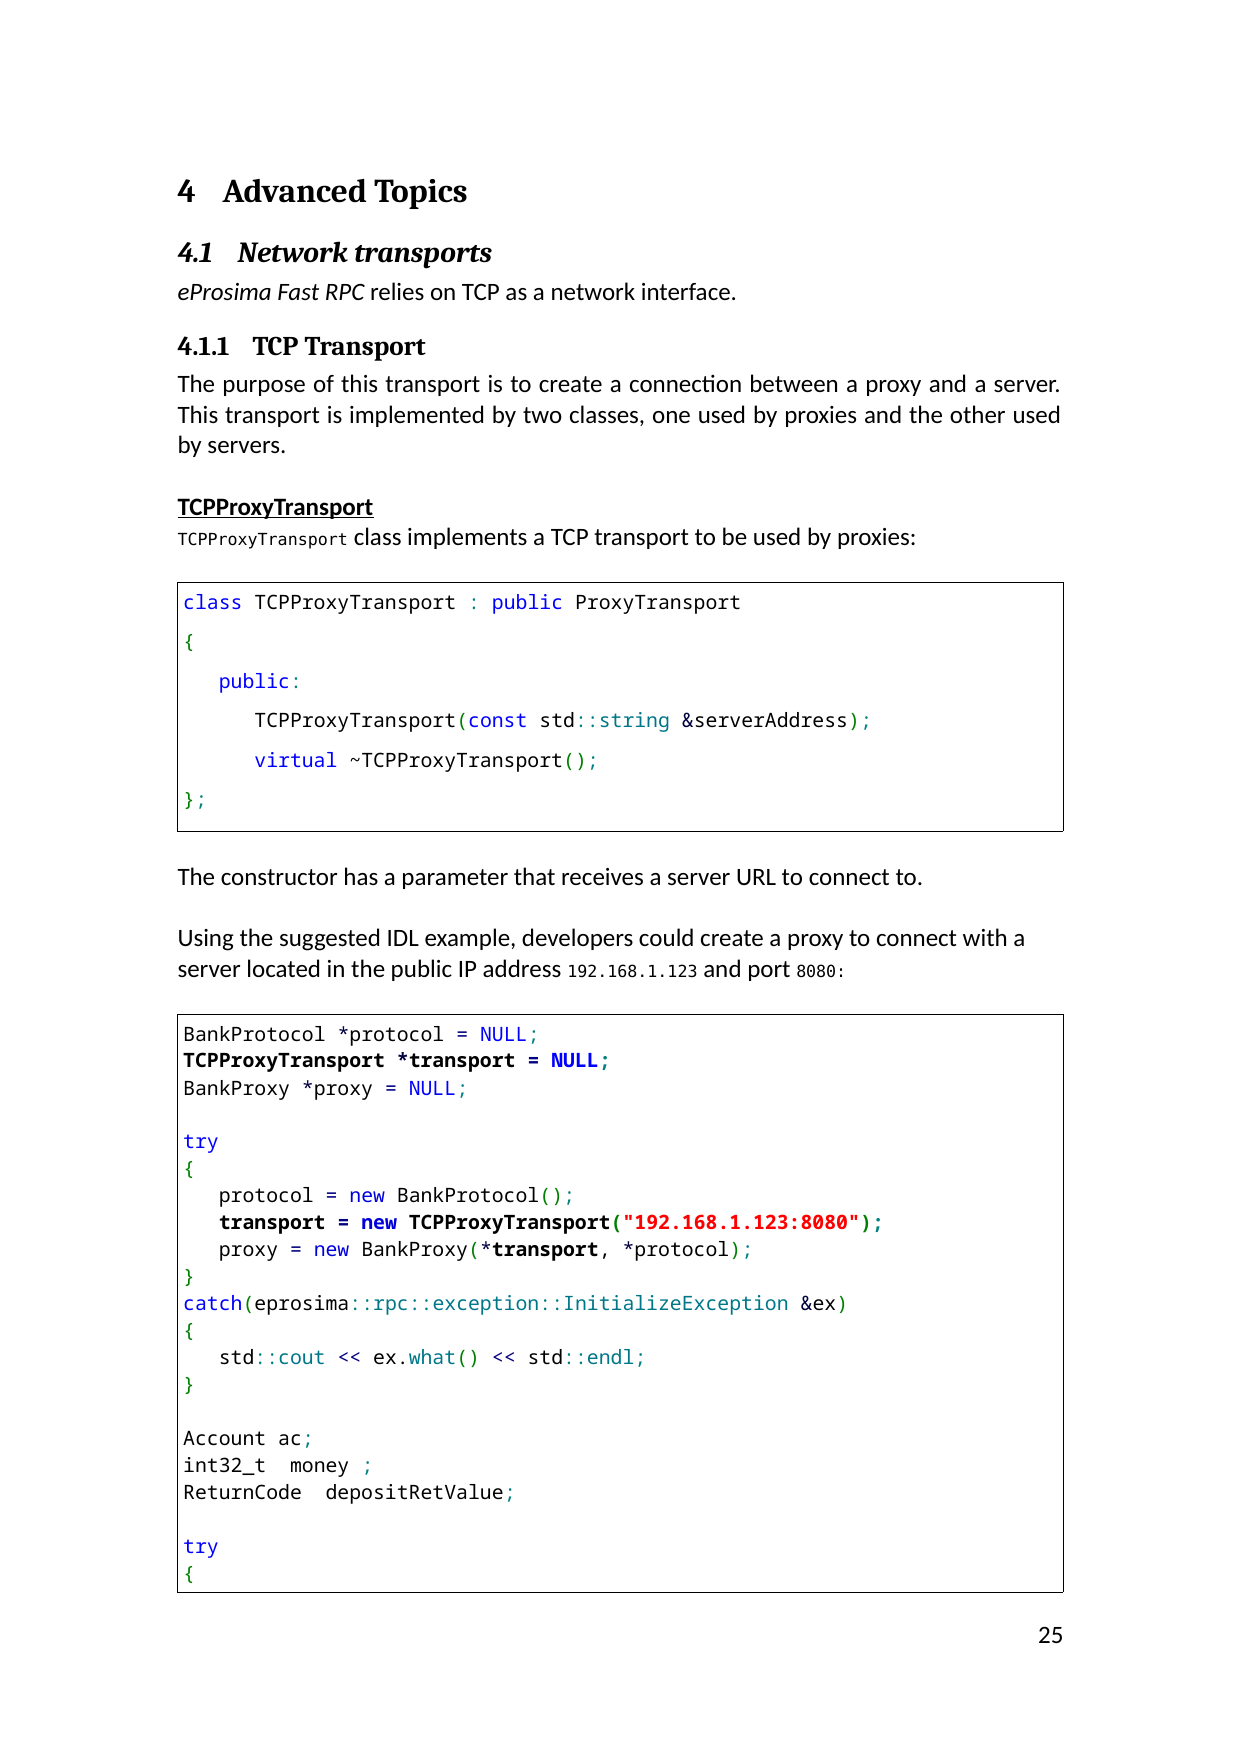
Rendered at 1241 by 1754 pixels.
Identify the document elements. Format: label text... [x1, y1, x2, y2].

text TCPProxyTransport class implements a TCP transport to be used by proxies: [177, 521, 1063, 552]
subtitle TCP Transport [177, 331, 1063, 362]
subtitle Advanced Topics [177, 173, 1063, 211]
text Using the suggested IDL example, developers could create a proxy to connect with a server located in the public IP address 192.168.1.123 and port 8080: [177, 922, 1063, 983]
text TCPProxyTransport [177, 491, 1063, 521]
text eProsima Fast RPC relies on TCP as a network interface. [177, 276, 1063, 306]
text The purpose of this transport is to create a connection between a proxy and a server. This transport is implemented by two classes, one used by proxies and the other used by servers. [177, 369, 1063, 460]
subtitle Network transports [177, 236, 1063, 269]
text The constructor has a parameter that receives a server URL to connect to. [177, 861, 1063, 892]
table_header class TCPProxyTransport : public ProxyTransport { public: TCPProxyTransport(const std::string &serverAddress); virtual ~TCPProxyTransport(); }; [178, 583, 1063, 831]
table_header BankProtocol *protocol = NULL; TCPProxyTransport *transport = NULL; BankProxy *proxy = NULL; try { protocol = new BankProtocol(); transport = new TCPProxyTransport("192.168.1.123:8080"); proxy = new BankProxy(*transport, *protocol); } catch(eprosima::rpc::exception::InitializeException &ex) { std::cout << ex.what() << std::endl; } Account ac; int32_t money ; ReturnCode depositRetValue; try { [178, 1015, 1063, 1592]
